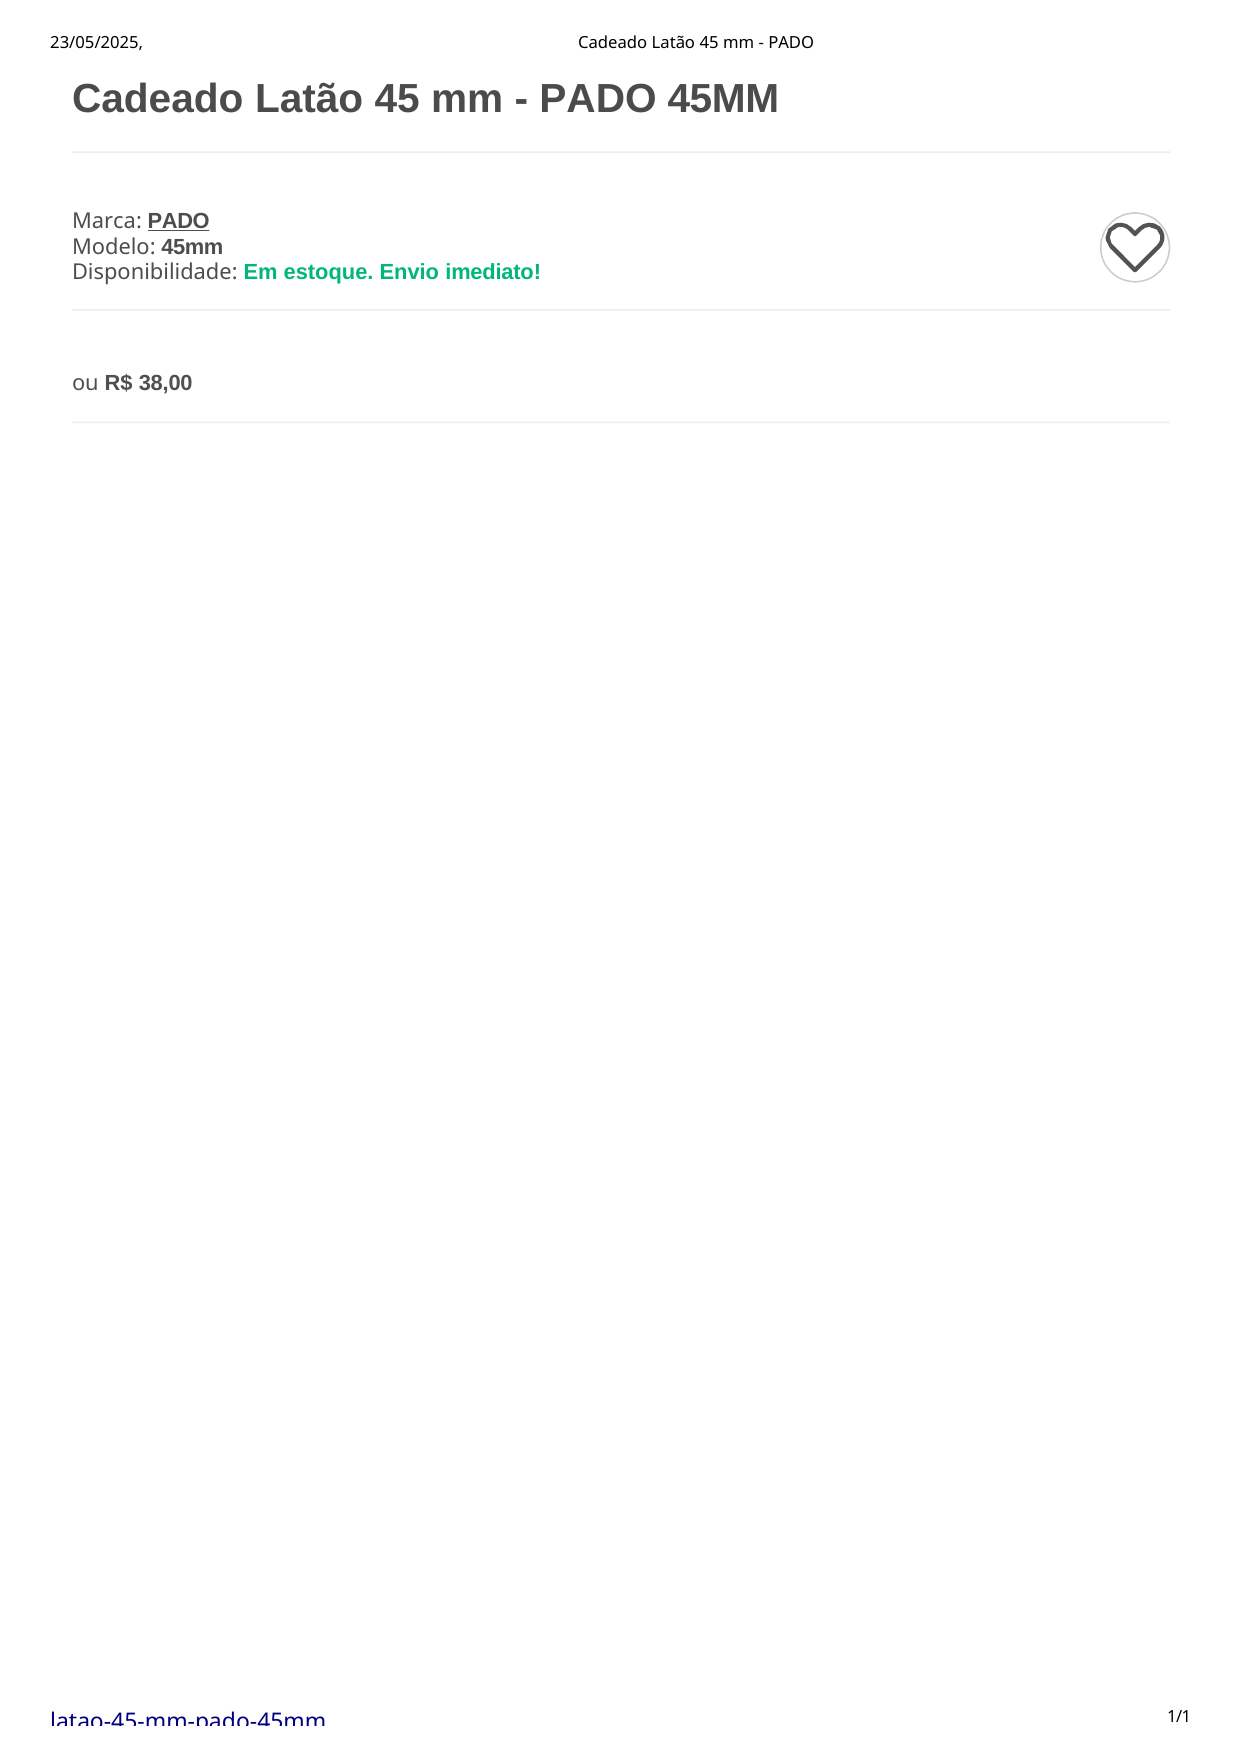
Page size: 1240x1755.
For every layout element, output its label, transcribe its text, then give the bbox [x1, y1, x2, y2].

subtitle Cadeado Latão 45 mm - PADO 45MM [72, 74, 1181, 121]
text [1102, 234, 1119, 259]
text Disponibilidade: Em estoque. Envio imediato! [72, 259, 1181, 284]
text [1151, 235, 1168, 259]
text [1169, 234, 1181, 259]
text ou R$ 38,00 [72, 367, 1181, 397]
text Modelo: 45mm [72, 234, 1102, 259]
text [1110, 234, 1160, 259]
text Marca: PADO [72, 209, 1181, 234]
